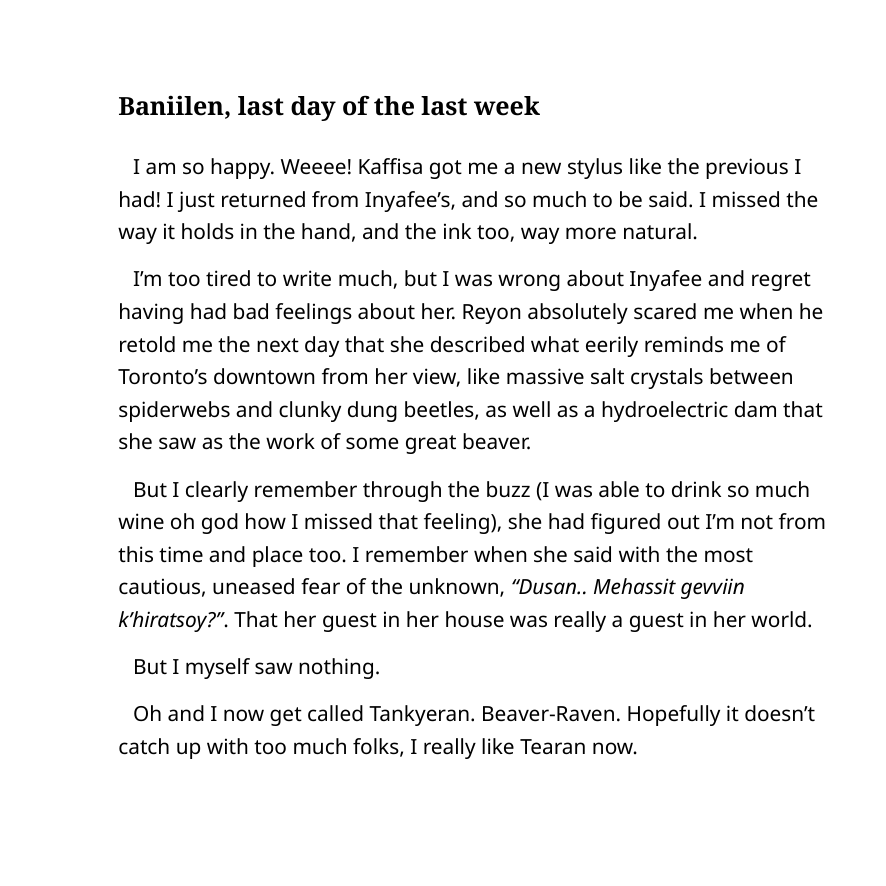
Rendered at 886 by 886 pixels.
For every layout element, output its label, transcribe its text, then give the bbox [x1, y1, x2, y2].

subtitle Baniilen, last day of the last week [118, 88, 827, 123]
text But I clearly remember through the buzz (I was able to drink so much wine oh god how I missed that feeling), she had figured out I’m not from this time and place too. I remember when she said with the most cautious, uneased fear of the unknown, “Dusan.. Mehassit gevviin k’hiratsoy?”. That her guest in her house was really a guest in her world. [118, 475, 827, 633]
text I am so happy. Weeee! Kaffisa got me a new stylus like the previous I had! I just returned from Inyafee’s, and so much to be said. I missed the way it holds in the hand, and the ink too, way more natural. [118, 152, 827, 246]
text Oh and I now get called Tankyeran. Beaver-Raven. Hopefully it doesn’t catch up with too much folks, I really like Tearan now. [118, 699, 827, 761]
text But I myself saw nothing. [118, 652, 827, 681]
text I’m too tired to write much, but I was wrong about Inyafee and regret having had bad feelings about her. Reyon absolutely scared me when he retold me the next day that she described what eerily reminds me of Toronto’s downtown from her view, like massive salt crystals between spiderwebs and clunky dung beetles, as well as a hydroelectric dam that she saw as the work of some great beaver. [118, 264, 827, 456]
